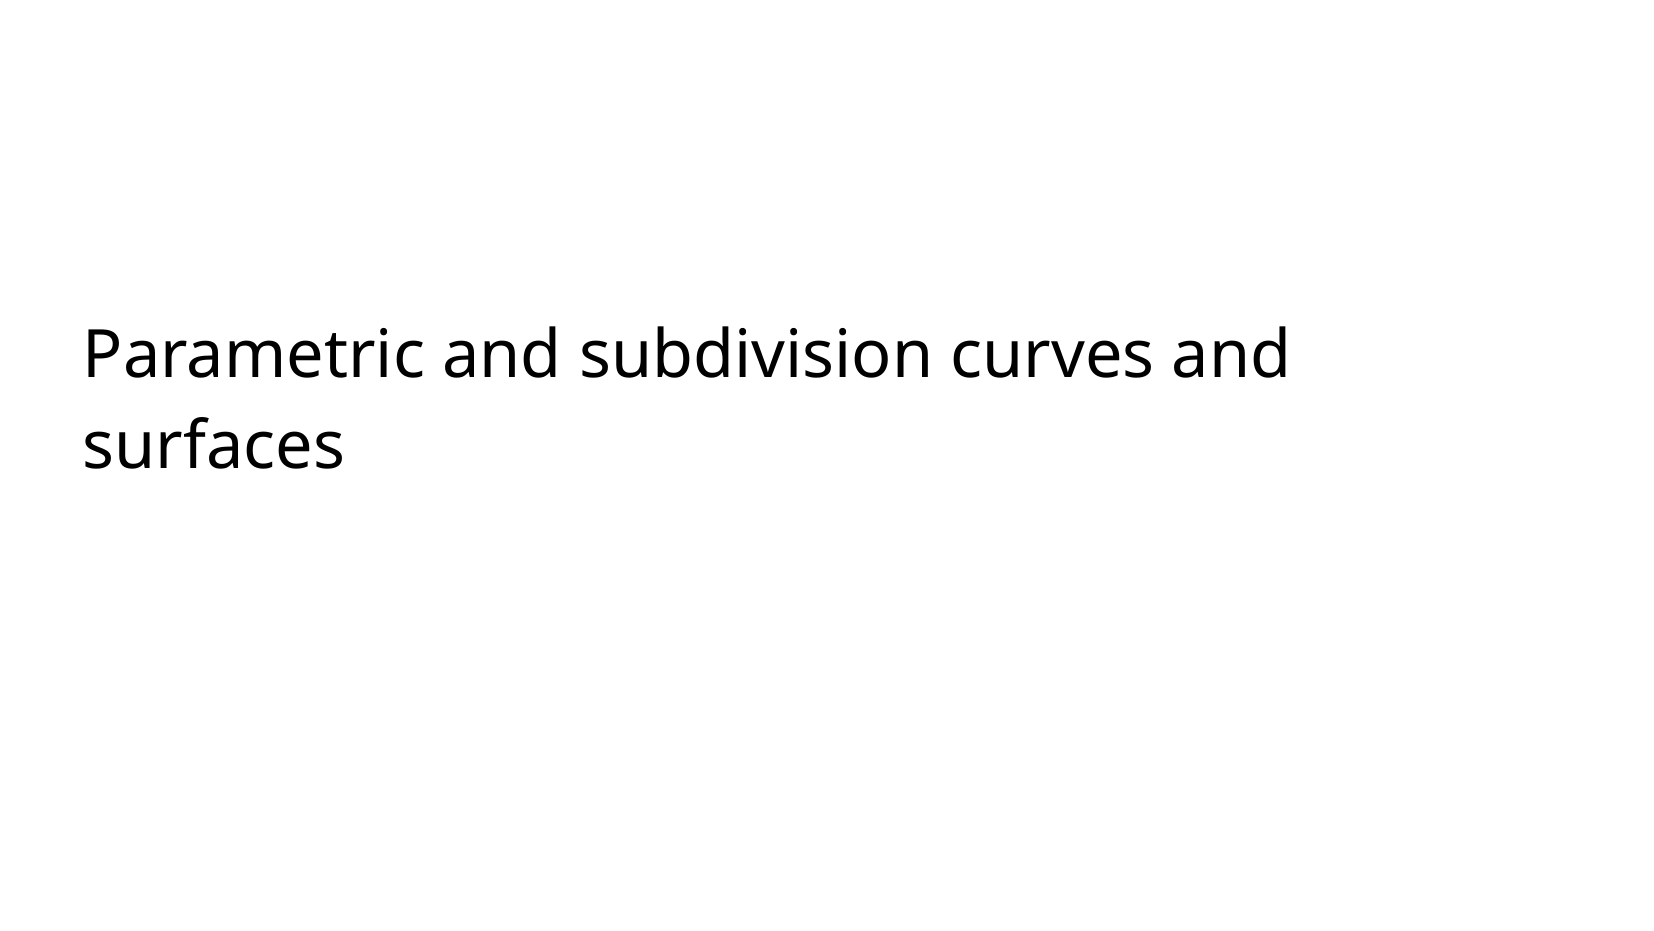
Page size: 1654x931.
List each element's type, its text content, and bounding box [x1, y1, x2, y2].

subtitle Parametric and subdivision curves and surfaces [82, 37, 1571, 757]
